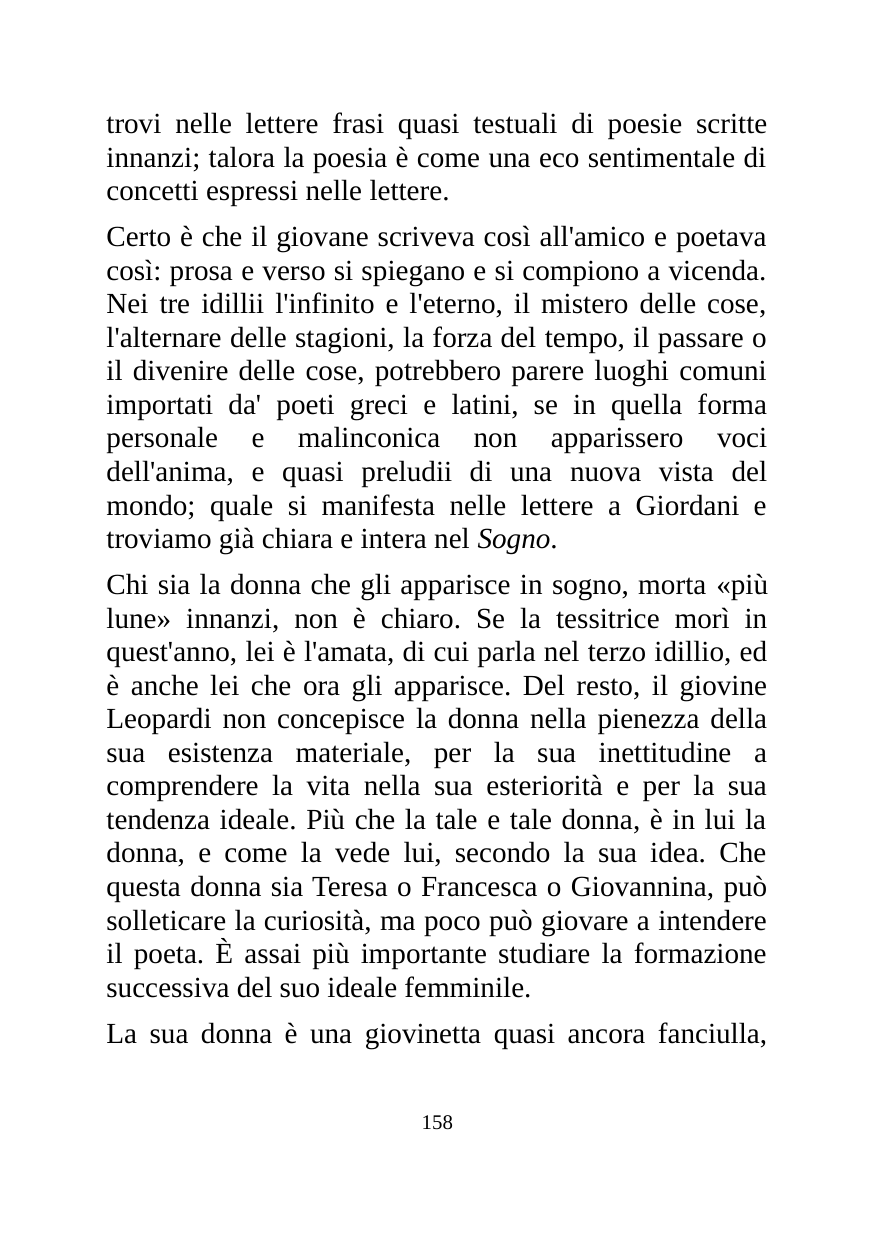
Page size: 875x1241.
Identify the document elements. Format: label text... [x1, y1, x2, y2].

text La sua donna è una giovinetta quasi ancora fanciulla, [106, 1016, 768, 1049]
text trovi nelle lettere frasi quasi testuali di poesie scritte innanzi; talora la poesia è come una eco sentimentale di concetti espressi nelle lettere. [106, 106, 768, 207]
text Chi sia la donna che gli apparisce in sogno, morta «più lune» innanzi, non è chiaro. Se la tessitrice morì in quest'anno, lei è l'amata, di cui parla nel terzo idillio, ed è anche lei che ora gli apparisce. Del resto, il giovine Leopardi non concepisce la donna nella pienezza della sua esistenza materiale, per la sua inettitudine a comprendere la vita nella sua esteriorità e per la sua tendenza ideale. Più che la tale e tale donna, è in lui la donna, e come la vede lui, secondo la sua idea. Che questa donna sia Teresa o Francesca o Giovannina, può solleticare la curiosità, ma poco può giovare a intendere il poeta. È assai più importante studiare la formazione successiva del suo ideale femminile. [106, 567, 768, 1003]
text Certo è che il giovane scriveva così all'amico e poetava così: prosa e verso si spiegano e si compiono a vicenda. Nei tre idillii l'infinito e l'eterno, il mistero delle cose, l'alternare delle stagioni, la forza del tempo, il passare o il divenire delle cose, potrebbero parere luoghi comuni importati da' poeti greci e latini, se in quella forma personale e malinconica non apparissero voci dell'anima, e quasi preludii di una nuova vista del mondo; quale si manifesta nelle lettere a Giordani e troviamo già chiara e intera nel Sogno. [106, 219, 768, 555]
